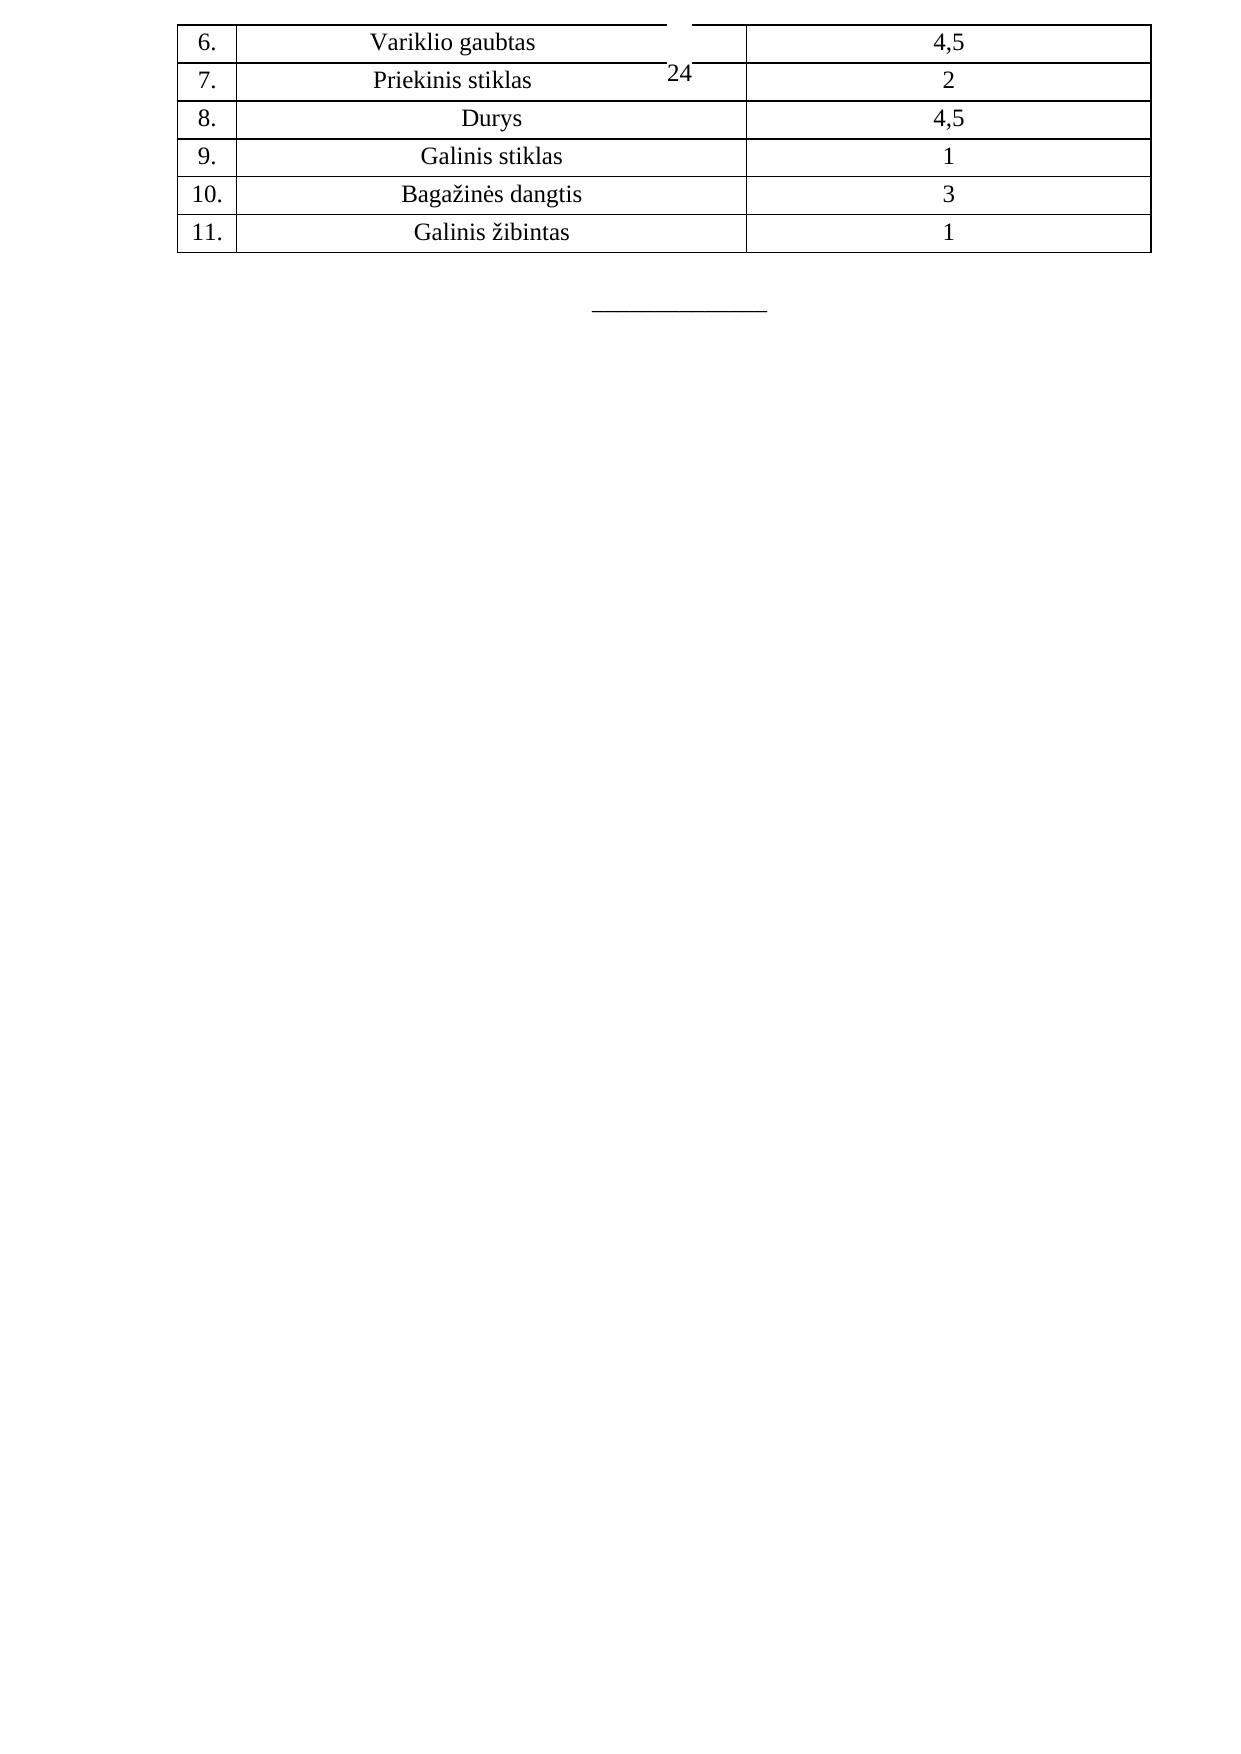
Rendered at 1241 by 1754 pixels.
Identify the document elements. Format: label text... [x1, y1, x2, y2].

table_cell 4,5 [747, 102, 1150, 138]
table_cell 10. [178, 177, 236, 214]
table_cell 1 [747, 140, 1150, 176]
table_cell 11. [178, 215, 236, 252]
table_cell 4,5 [747, 26, 1150, 62]
table_cell 1 [747, 215, 1150, 252]
table_cell 7. [178, 64, 236, 100]
table_cell Galinis stiklas [237, 140, 746, 176]
table_cell Durys [237, 102, 746, 138]
table_cell Galinis žibintas [237, 215, 746, 252]
table_cell [692, 26, 746, 62]
text ______________ [177, 286, 1181, 315]
table_cell Bagažinės dangtis [237, 177, 746, 214]
table_cell 2 [747, 64, 1150, 100]
table_cell 3 [747, 177, 1150, 214]
table_cell Priekinis stiklas [237, 64, 746, 100]
table_cell 6. [178, 26, 236, 62]
table_cell Variklio gaubtas [237, 26, 667, 62]
table_cell 9. [178, 140, 236, 176]
table_cell 8. [178, 102, 236, 138]
